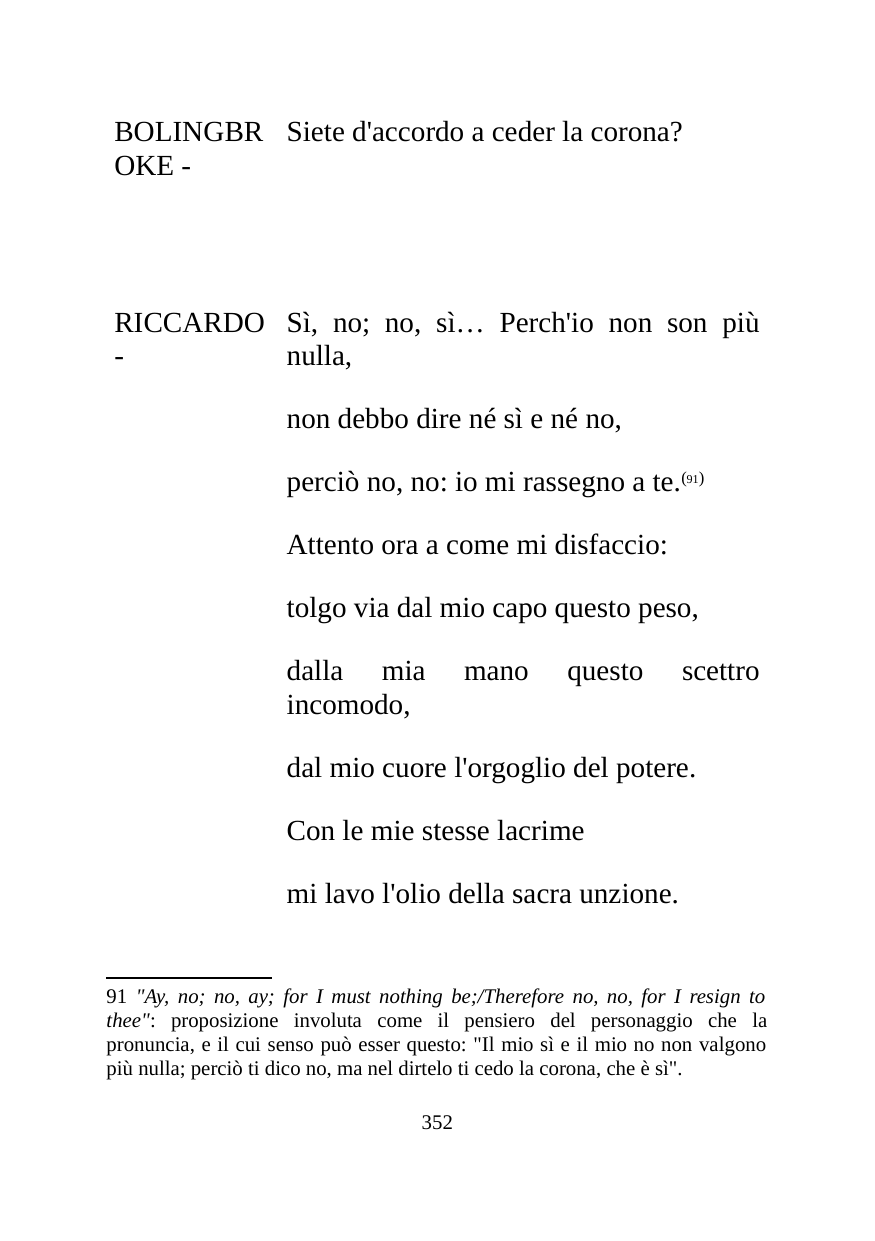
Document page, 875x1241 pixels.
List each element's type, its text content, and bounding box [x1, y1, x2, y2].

table_cell Sì, no; no, sì… Perch'io non son più nulla, non debbo dire né sì e né no, perciò no, no: io mi rassegno a te.() Attento ora a come mi disfaccio: tolgo via dal mio capo questo peso, dalla mia mano questo scettro incomodo, dal mio cuore l'orgoglio del potere. Con le mie stesse lacrime mi lavo l'olio della sacra unzione. [279, 297, 768, 947]
table_cell [279, 219, 768, 297]
table_cell RICCARDO - [106, 297, 279, 947]
table_cell [106, 219, 279, 297]
table_cell BOLINGBROKE - [106, 106, 279, 218]
table_cell Siete d'accordo a ceder la corona? [279, 106, 768, 218]
